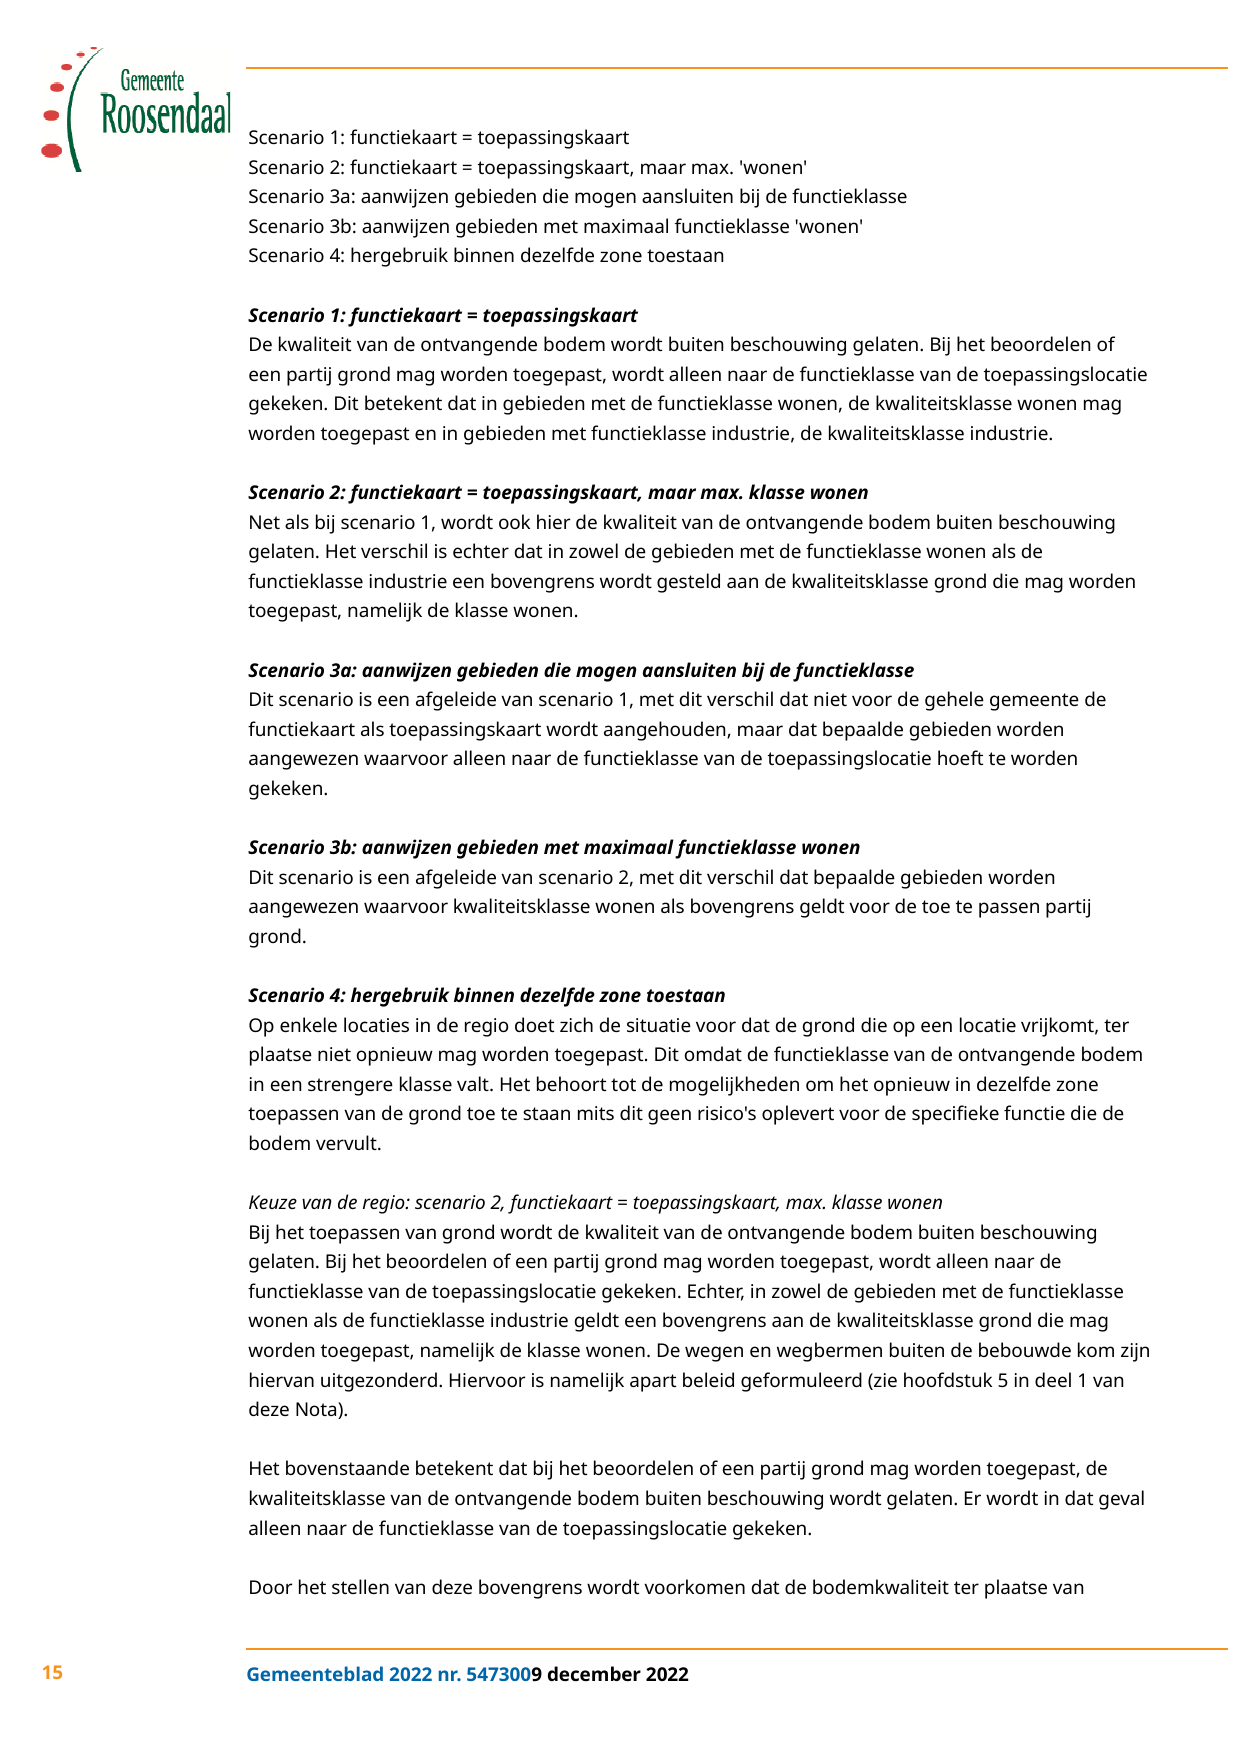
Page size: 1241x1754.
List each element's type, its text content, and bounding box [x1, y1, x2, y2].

text Bij het toepassen van grond wordt de kwaliteit van de ontvangende bodem buiten beschouwing gelaten. Bij het beoordelen of een partij grond mag worden toegepast, wordt alleen naar de functieklasse van de toepassingslocatie gekeken. Echter, in zowel de gebieden met de functieklasse wonen als de functieklasse industrie geldt een bovengrens aan de kwaliteitsklasse grond die mag worden toegepast, namelijk de klasse wonen. De wegen en wegbermen buiten de bebouwde kom zijn hiervan uitgezonderd. Hiervoor is namelijk apart beleid geformuleerd (zie hoofdstuk 5 in deel 1 van deze Nota). [248, 1219, 1152, 1422]
text Scenario 3a: aanwijzen gebieden die mogen aansluiten bij de functieklasse [248, 657, 1152, 683]
text Scenario 4: hergebruik binnen dezelfde zone toestaan [248, 243, 1152, 268]
text Scenario 2: functiekaart = toepassingskaart, maar max. 'wonen' [248, 154, 1152, 180]
text Door het stellen van deze bovengrens wordt voorkomen dat de bodemkwaliteit ter plaatse van [248, 1574, 1152, 1600]
text Keuze van de regio: scenario 2, functiekaart = toepassingskaart, max. klasse wonen [248, 1189, 1152, 1215]
picture [41, 47, 231, 172]
text Scenario 3b: aanwijzen gebieden met maximaal functieklasse wonen [248, 834, 1152, 860]
text Scenario 3b: aanwijzen gebieden met maximaal functieklasse 'wonen' [248, 213, 1152, 239]
text Scenario 3a: aanwijzen gebieden die mogen aansluiten bij de functieklasse [248, 183, 1152, 209]
text Het bovenstaande betekent dat bij het beoordelen of een partij grond mag worden toegepast, de kwaliteitsklasse van de ontvangende bodem buiten beschouwing wordt gelaten. Er wordt in dat geval alleen naar de functieklasse van de toepassingslocatie gekeken. [248, 1456, 1152, 1541]
text Scenario 2: functiekaart = toepassingskaart, maar max. klasse wonen [248, 479, 1152, 505]
text Scenario 4: hergebruik binnen dezelfde zone toestaan [248, 982, 1152, 1008]
text Net als bij scenario 1, wordt ook hier de kwaliteit van de ontvangende bodem buiten beschouwing gelaten. Het verschil is echter dat in zowel de gebieden met de functieklasse wonen als de functieklasse industrie een bovengrens wordt gesteld aan de kwaliteitsklasse grond die mag worden toegepast, namelijk de klasse wonen. [248, 509, 1152, 623]
text Scenario 1: functiekaart = toepassingskaart [248, 302, 1152, 328]
text Dit scenario is een afgeleide van scenario 1, met dit verschil dat niet voor de gehele gemeente de functiekaart als toepassingskaart wordt aangehouden, maar dat bepaalde gebieden worden aangewezen waarvoor alleen naar de functieklasse van de toepassingslocatie hoeft te worden gekeken. [248, 686, 1152, 801]
text Scenario 1: functiekaart = toepassingskaart [248, 124, 1152, 150]
text De kwaliteit van de ontvangende bodem wordt buiten beschouwing gelaten. Bij het beoordelen of een partij grond mag worden toegepast, wordt alleen naar de functieklasse van de toepassingslocatie gekeken. Dit betekent dat in gebieden met de functieklasse wonen, de kwaliteitsklasse wonen mag worden toegepast en in gebieden met functieklasse industrie, de kwaliteitsklasse industrie. [248, 331, 1152, 446]
text Op enkele locaties in de regio doet zich de situatie voor dat de grond die op een locatie vrijkomt, ter plaatse niet opnieuw mag worden toegepast. Dit omdat de functieklasse van de ontvangende bodem in een strengere klasse valt. Het behoort tot de mogelijkheden om het opnieuw in dezelfde zone toepassen van de grond toe te staan mits dit geen risico's oplevert voor de specifieke functie die de bodem vervult. [248, 1012, 1152, 1156]
text Dit scenario is een afgeleide van scenario 2, met dit verschil dat bepaalde gebieden worden aangewezen waarvoor kwaliteitsklasse wonen als bovengrens geldt voor de toe te passen partij grond. [248, 864, 1152, 949]
